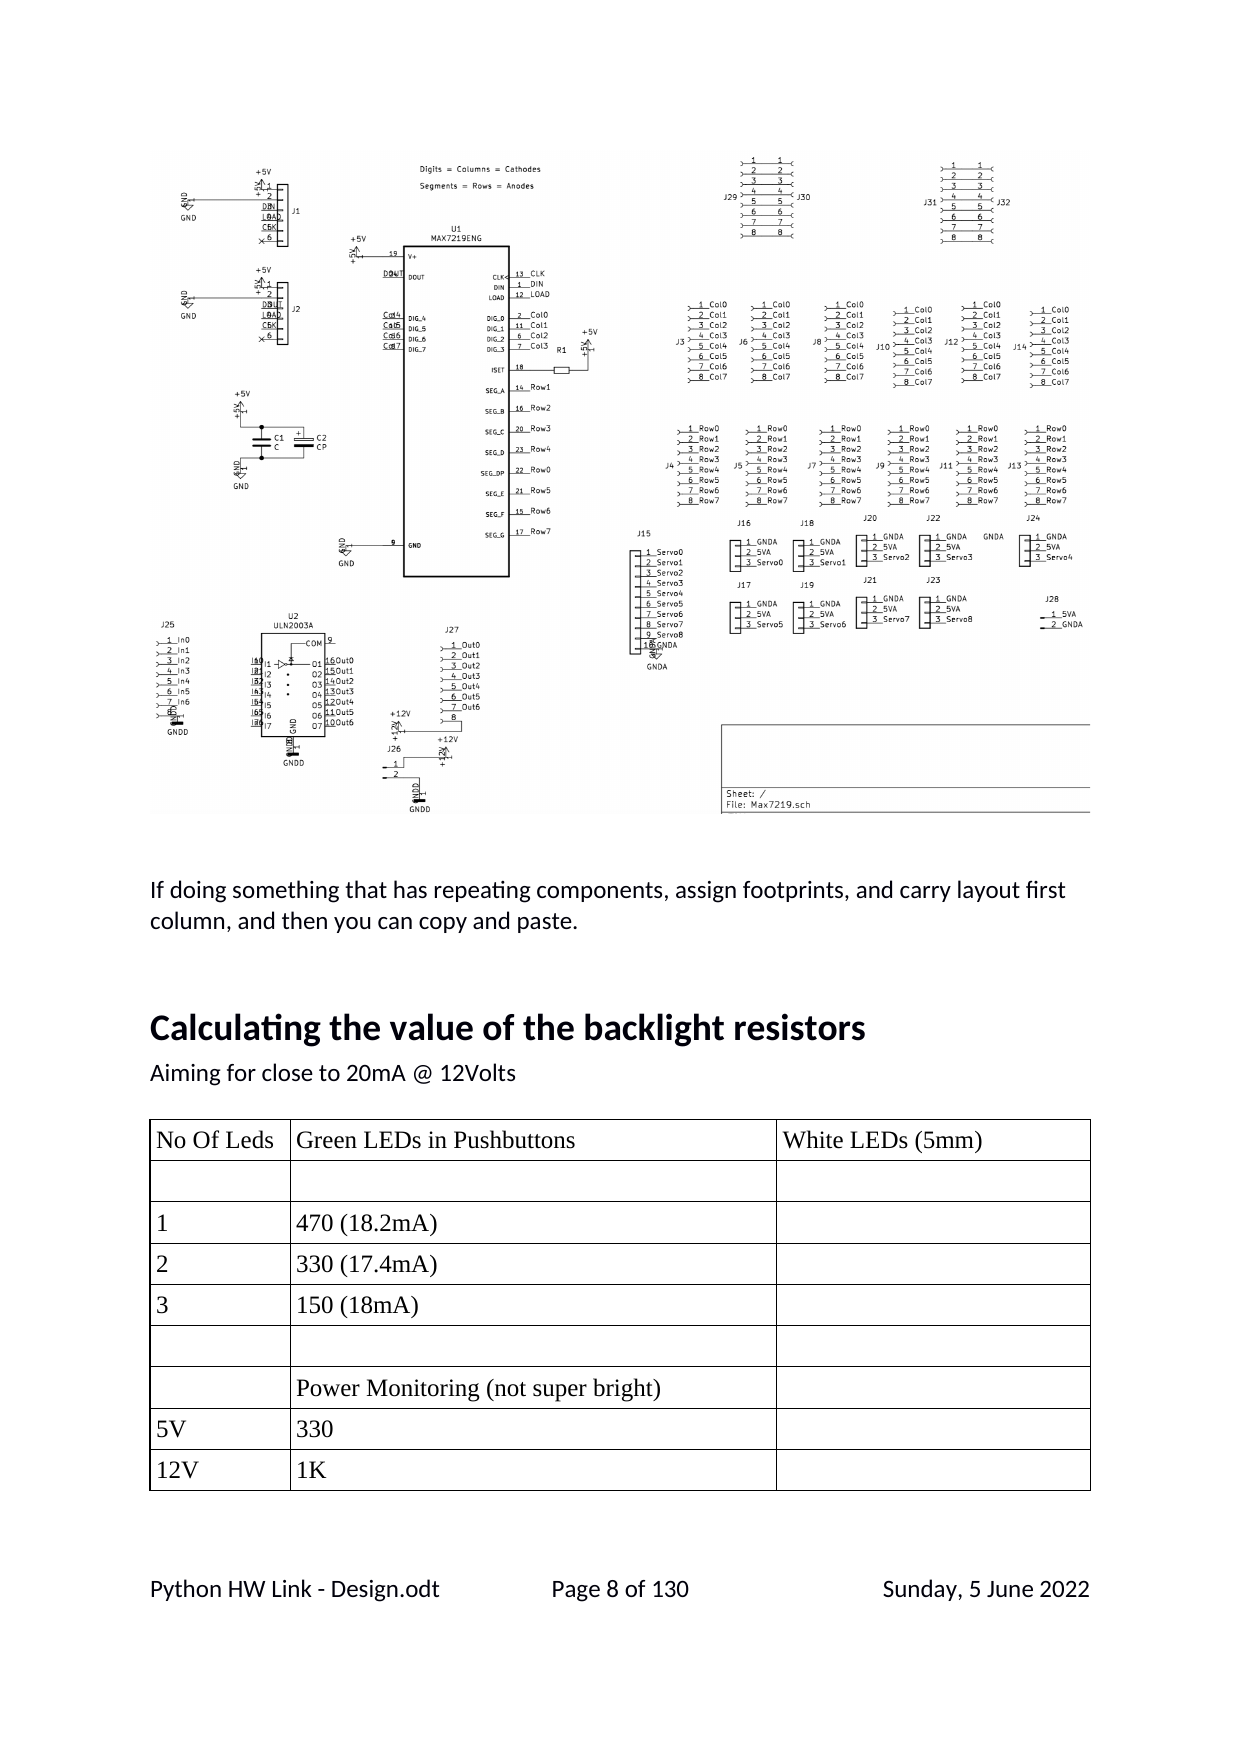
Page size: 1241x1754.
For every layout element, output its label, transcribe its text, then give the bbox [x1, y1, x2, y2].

table_cell [777, 1450, 1090, 1490]
table_cell 5V [151, 1409, 290, 1449]
table_cell 3 [151, 1285, 290, 1325]
table_cell [777, 1367, 1090, 1407]
text Aiming for close to 20mA @ 12Volts [150, 1058, 1090, 1088]
table_cell [777, 1244, 1090, 1284]
table_cell [291, 1326, 776, 1366]
table_cell Power Monitoring (not super bright) [291, 1367, 776, 1407]
table_cell [777, 1285, 1090, 1325]
subtitle Calculating the value of the backlight resistors [150, 1003, 1090, 1049]
table_cell 150 (18mA) [291, 1285, 776, 1325]
table_header Green LEDs in Pushbuttons [291, 1120, 776, 1160]
table_cell 1K [291, 1450, 776, 1490]
table_cell [777, 1202, 1090, 1242]
table_cell [777, 1161, 1090, 1201]
table_cell 470 (18.2mA) [291, 1202, 776, 1242]
table_cell [777, 1409, 1090, 1449]
table_cell [151, 1367, 290, 1407]
picture [150, 150, 1091, 814]
table_header No Of Leds [151, 1120, 290, 1160]
table_cell 1 [151, 1202, 290, 1242]
table_cell [151, 1326, 290, 1366]
table_cell 2 [151, 1244, 290, 1284]
table_cell [291, 1161, 776, 1201]
table_cell [151, 1161, 290, 1201]
table_cell 12V [151, 1450, 290, 1490]
table_header White LEDs (5mm) [777, 1120, 1090, 1160]
table_cell 330 [291, 1409, 776, 1449]
table_cell [777, 1326, 1090, 1366]
table_cell 330 (17.4mA) [291, 1244, 776, 1284]
text If doing something that has repeating components, assign footprints, and carry layout first column, and then you can copy and paste. [150, 874, 1090, 935]
